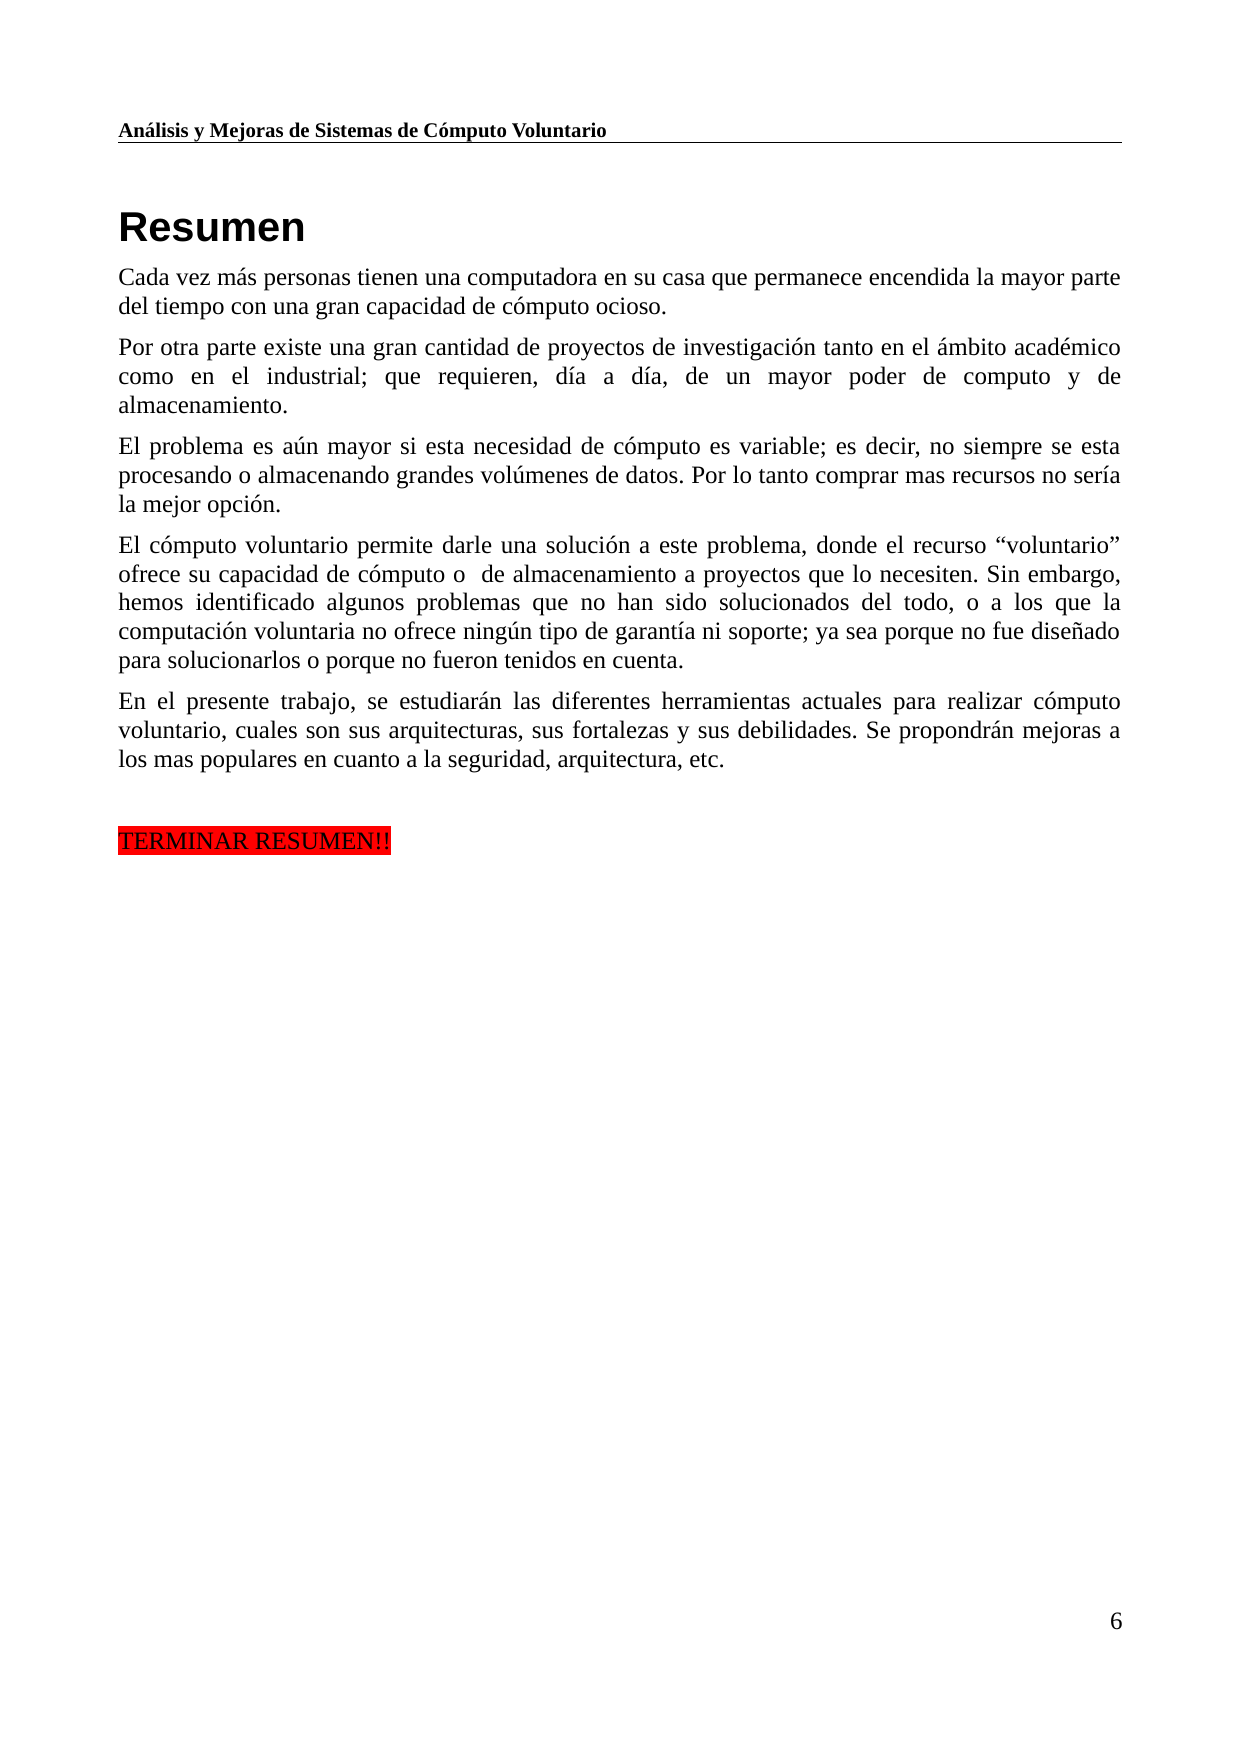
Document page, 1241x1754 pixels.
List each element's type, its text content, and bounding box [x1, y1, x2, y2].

subtitle Resumen [118, 202, 1122, 250]
text TERMINAR RESUMEN!! [118, 826, 1122, 855]
text En el presente trabajo, se estudiarán las diferentes herramientas actuales para realizar cómputo voluntario, cuales son sus arquitecturas, sus fortalezas y sus debilidades. Se propondrán mejoras a los mas populares en cuanto a la seguridad, arquitectura, etc. [118, 686, 1122, 772]
text El problema es aún mayor si esta necesidad de cómputo es variable; es decir, no siempre se esta procesando o almacenando grandes volúmenes de datos. Por lo tanto comprar mas recursos no sería la mejor opción. [118, 431, 1122, 517]
text Cada vez más personas tienen una computadora en su casa que permanece encendida la mayor parte del tiempo con una gran capacidad de cómputo ocioso. [118, 262, 1122, 320]
text Por otra parte existe una gran cantidad de proyectos de investigación tanto en el ámbito académico como en el industrial; que requieren, día a día, de un mayor poder de computo y de almacenamiento. [118, 332, 1122, 419]
text El cómputo voluntario permite darle una solución a este problema, donde el recurso “voluntario” ofrece su capacidad de cómputo o de almacenamiento a proyectos que lo necesiten. Sin embargo, hemos identificado algunos problemas que no han sido solucionados del todo, o a los que la computación voluntaria no ofrece ningún tipo de garantía ni soporte; ya sea porque no fue diseñado para solucionarlos o porque no fueron tenidos en cuenta. [118, 530, 1122, 674]
